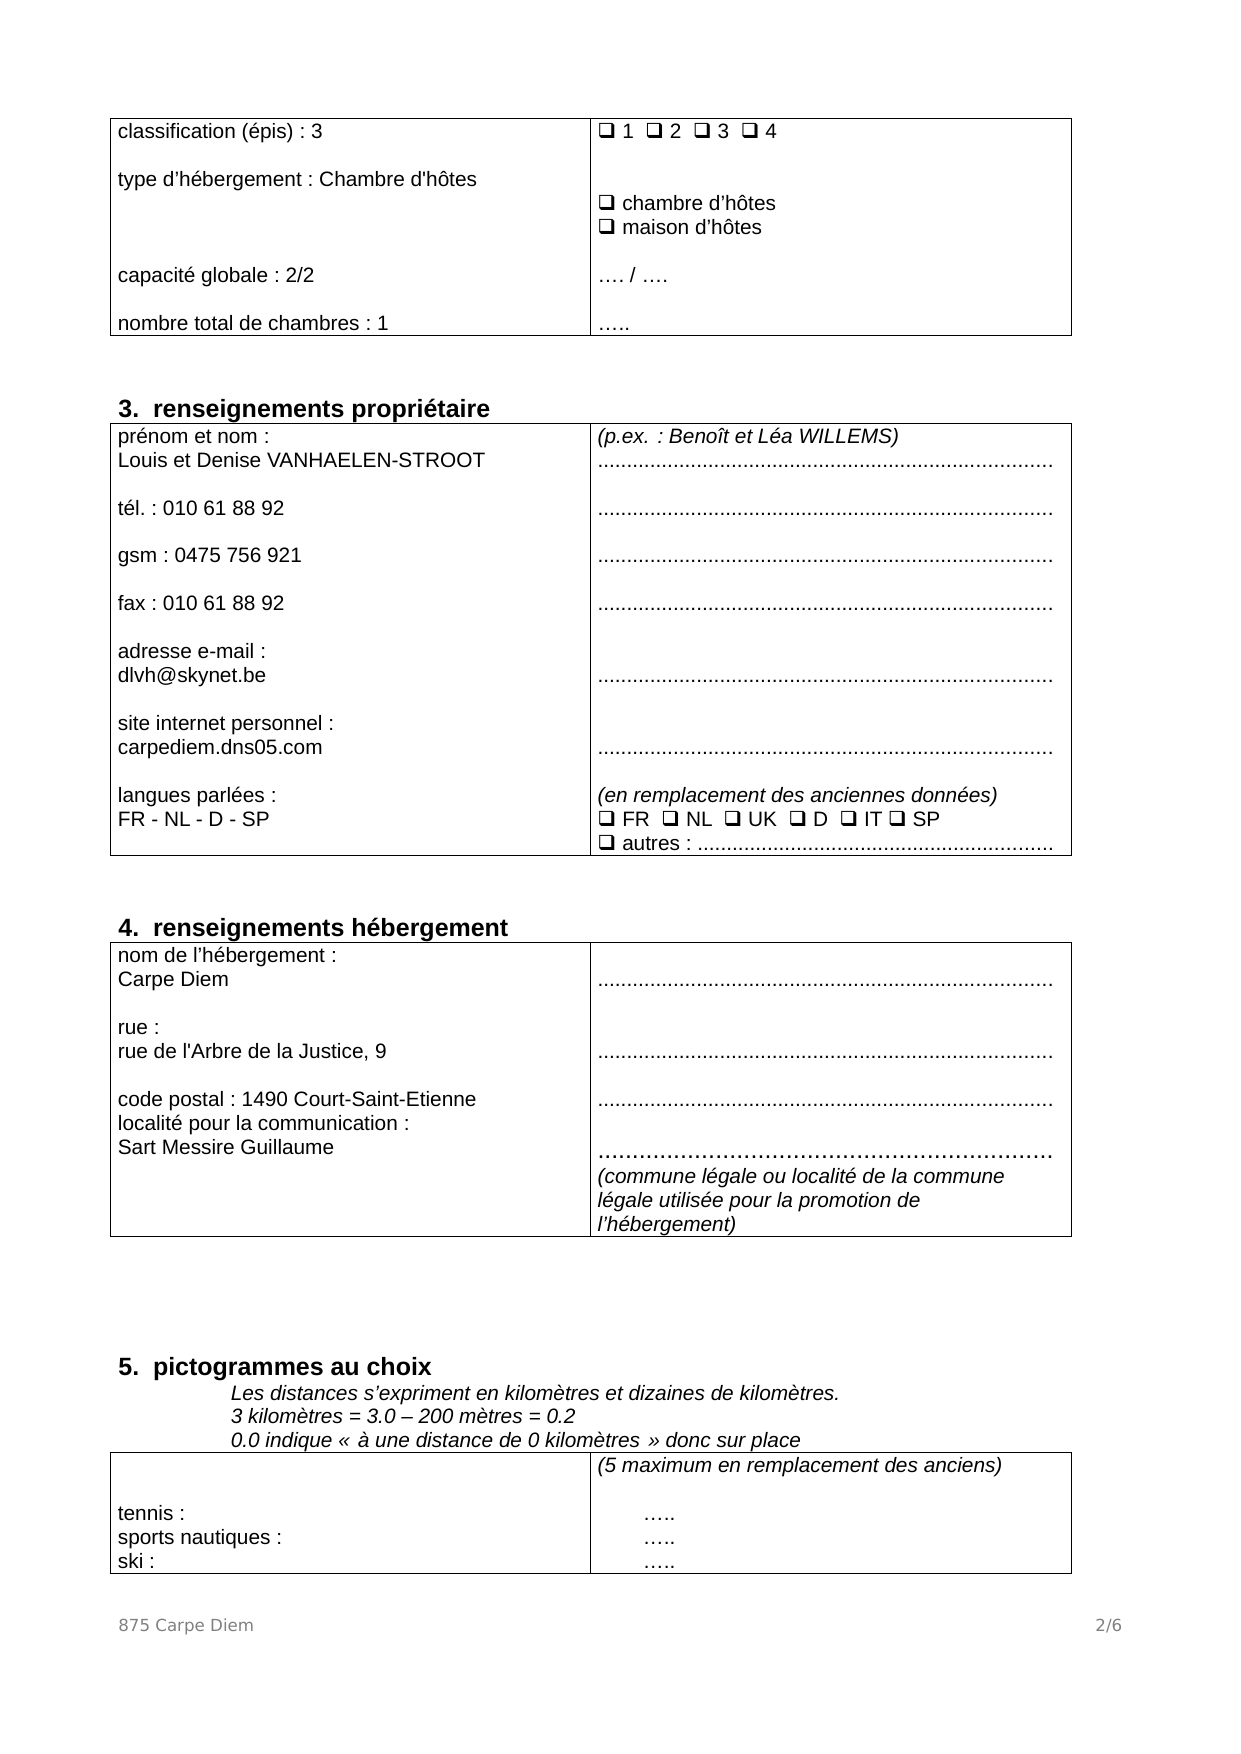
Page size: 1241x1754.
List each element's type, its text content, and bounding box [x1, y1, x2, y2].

text 5. pictogrammes au choix [118, 1352, 1122, 1380]
text 4. renseignements hébergement [118, 913, 1122, 942]
table_header (5 maximum en remplacement des anciens) ….. ….. ….. [591, 1453, 1071, 1573]
table_header classification (épis) : 3 type d’hébergement : Chambre d'hôtes capacité globale : 2/2 nombre total de chambres : 1 [111, 119, 590, 335]
table_header prénom et nom : Louis et Denise VANHAELEN-STROOT tél. : 010 61 88 92 gsm : 0475 756 921 fax : 010 61 88 92 adresse e-mail : dlvh@skynet.be site internet personnel : carpediem.dns05.com langues parlées : FR - NL - D - SP [111, 424, 590, 855]
text 3 kilomètres = 3.0 – 200 mètres = 0.2 [231, 1404, 1122, 1428]
text 3. renseignements propriétaire [118, 394, 1122, 422]
table_header (p.ex. : Benoît et Léa WILLEMS) (en remplacement des anciennes données)  FR  NL  UK  D  IT  SP  autres : [591, 424, 1071, 855]
table_header nom de l’hébergement : Carpe Diem rue : rue de l'Arbre de la Justice, 9 code postal : 1490 Court-Saint-Etienne localité pour la communication : Sart Messire Guillaume [111, 943, 590, 1236]
table_header (commune légale ou localité de la commune légale utilisée pour la promotion de l’hébergement) [591, 943, 1071, 1236]
table_header tennis : sports nautiques : ski : [111, 1453, 590, 1573]
text 0.0 indique « à une distance de 0 kilomètres » donc sur place [231, 1428, 1122, 1452]
table_header  1  2  3  4  chambre d’hôtes  maison d’hôtes …. / …. ….. [591, 119, 1071, 335]
text Les distances s’expriment en kilomètres et dizaines de kilomètres. [231, 1380, 1122, 1404]
